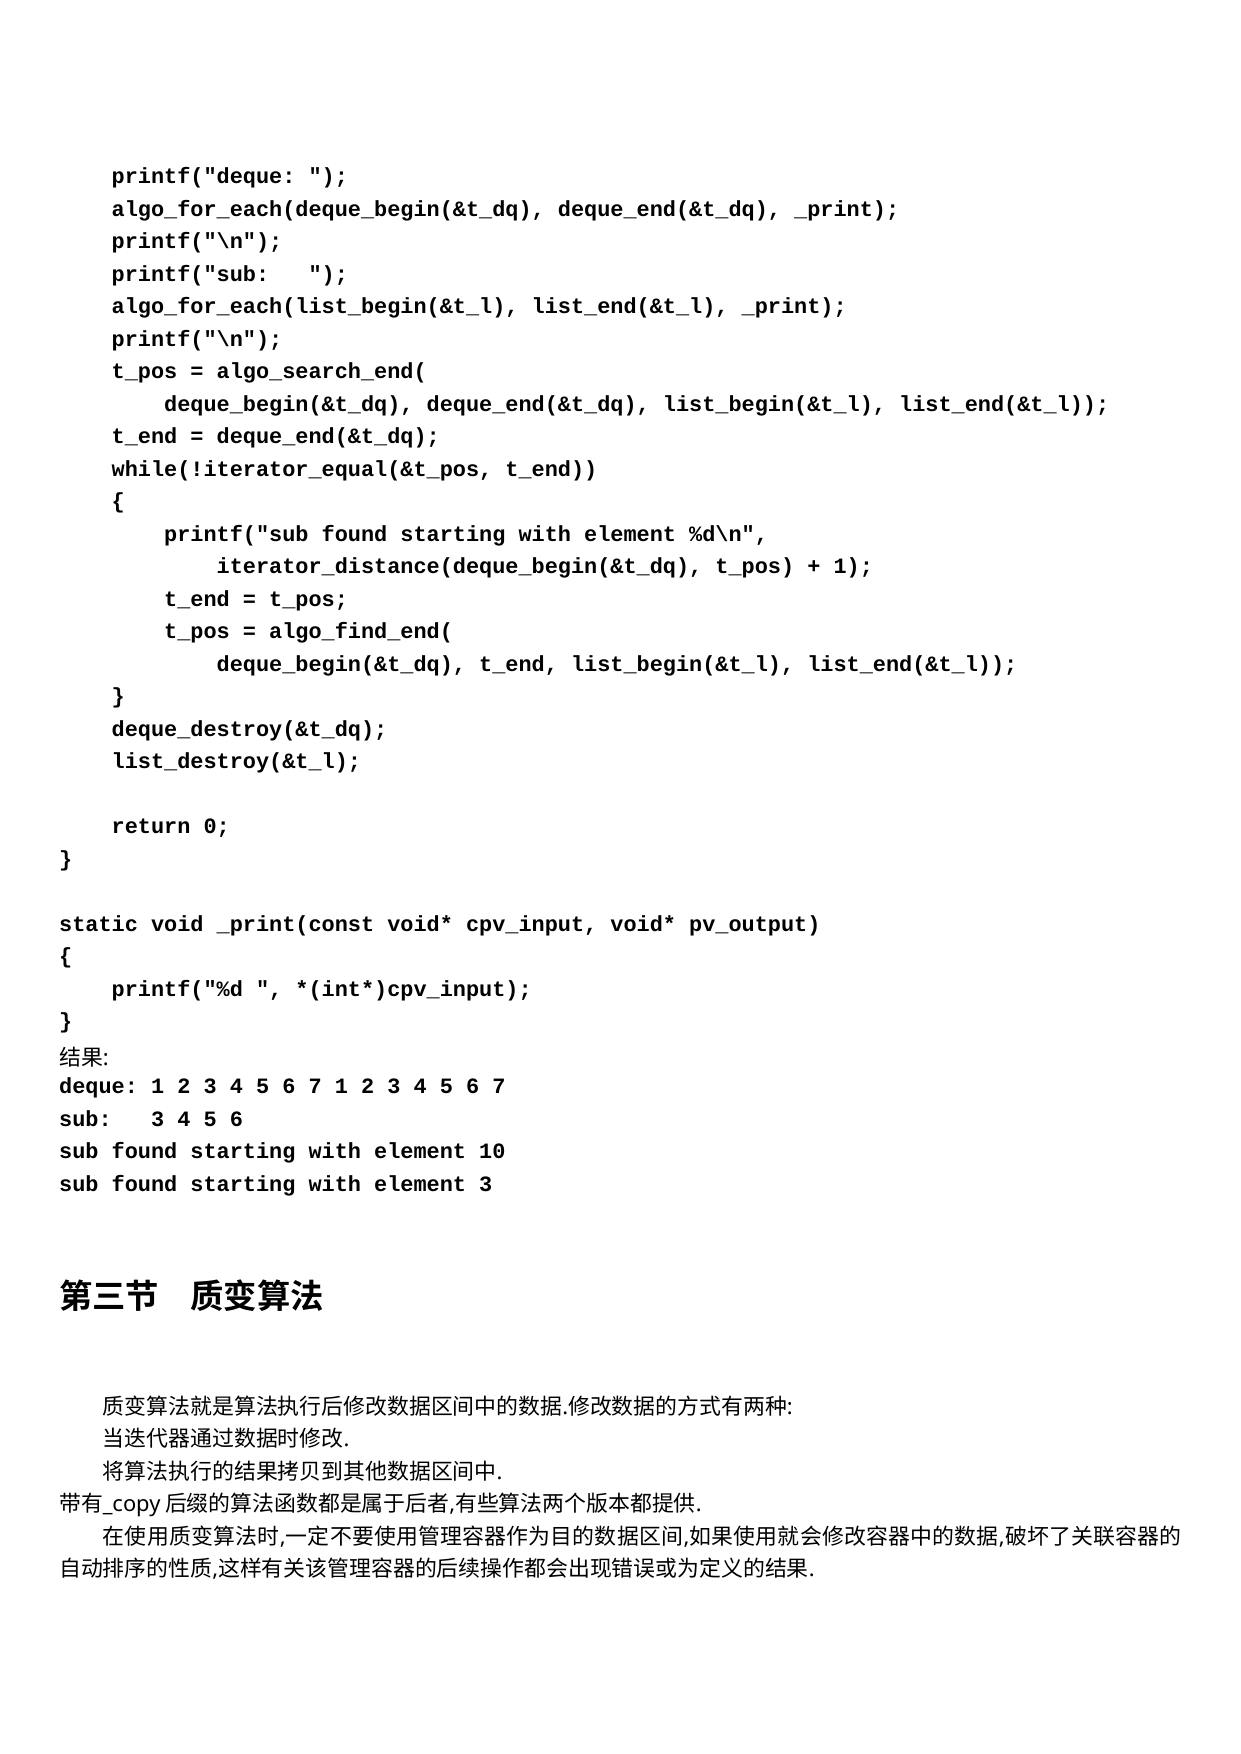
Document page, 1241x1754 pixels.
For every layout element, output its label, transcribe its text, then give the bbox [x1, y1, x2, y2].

text t_pos = algo_search_end( [59, 357, 1181, 389]
text 结果: [59, 1039, 1181, 1072]
text printf("\n"); [59, 227, 1181, 259]
text } [59, 1007, 1181, 1039]
text printf("%d ", *(int*)cpv_input); [59, 974, 1181, 1007]
text } [59, 682, 1181, 714]
text printf("sub: "); [59, 259, 1181, 292]
text iterator_distance(deque_begin(&t_dq), t_pos) + 1); [59, 552, 1181, 584]
text static void _print(const void* cpv_input, void* pv_output) [59, 909, 1181, 942]
text deque: 1 2 3 4 5 6 7 1 2 3 4 5 6 7 [59, 1072, 1181, 1104]
text algo_for_each(list_begin(&t_l), list_end(&t_l), _print); [59, 292, 1181, 324]
text 质变算法就是算法执行后修改数据区间中的数据.修改数据的方式有两种: [59, 1389, 1181, 1421]
text } [59, 844, 1181, 877]
text sub: 3 4 5 6 [59, 1104, 1181, 1137]
text { [59, 942, 1181, 974]
text sub found starting with element 3 [59, 1169, 1181, 1202]
subtitle 质变算法 [59, 1261, 1181, 1326]
text sub found starting with element 10 [59, 1137, 1181, 1169]
text 当迭代器通过数据时修改. [59, 1421, 1181, 1454]
text 在使用质变算法时,一定不要使用管理容器作为目的数据区间,如果使用就会修改容器中的数据,破坏了关联容器的自动排序的性质,这样有关该管理容器的后续操作都会出现错误或为定义的结果. [59, 1519, 1181, 1584]
text deque_begin(&t_dq), deque_end(&t_dq), list_begin(&t_l), list_end(&t_l)); [59, 389, 1181, 422]
text t_end = deque_end(&t_dq); [59, 422, 1181, 454]
text 带有_copy后缀的算法函数都是属于后者,有些算法两个版本都提供. [59, 1486, 1181, 1519]
text t_end = t_pos; [59, 584, 1181, 617]
text t_pos = algo_find_end( [59, 617, 1181, 649]
text algo_for_each(deque_begin(&t_dq), deque_end(&t_dq), _print); [59, 194, 1181, 227]
text deque_destroy(&t_dq); [59, 714, 1181, 747]
text { [59, 487, 1181, 519]
text while(!iterator_equal(&t_pos, t_end)) [59, 454, 1181, 487]
text deque_begin(&t_dq), t_end, list_begin(&t_l), list_end(&t_l)); [59, 649, 1181, 682]
text return 0; [59, 812, 1181, 844]
text printf("sub found starting with element %d\n", [59, 519, 1181, 552]
text list_destroy(&t_l); [59, 747, 1181, 779]
text 将算法执行的结果拷贝到其他数据区间中. [59, 1454, 1181, 1486]
text printf("deque: "); [59, 162, 1181, 194]
text printf("\n"); [59, 324, 1181, 357]
